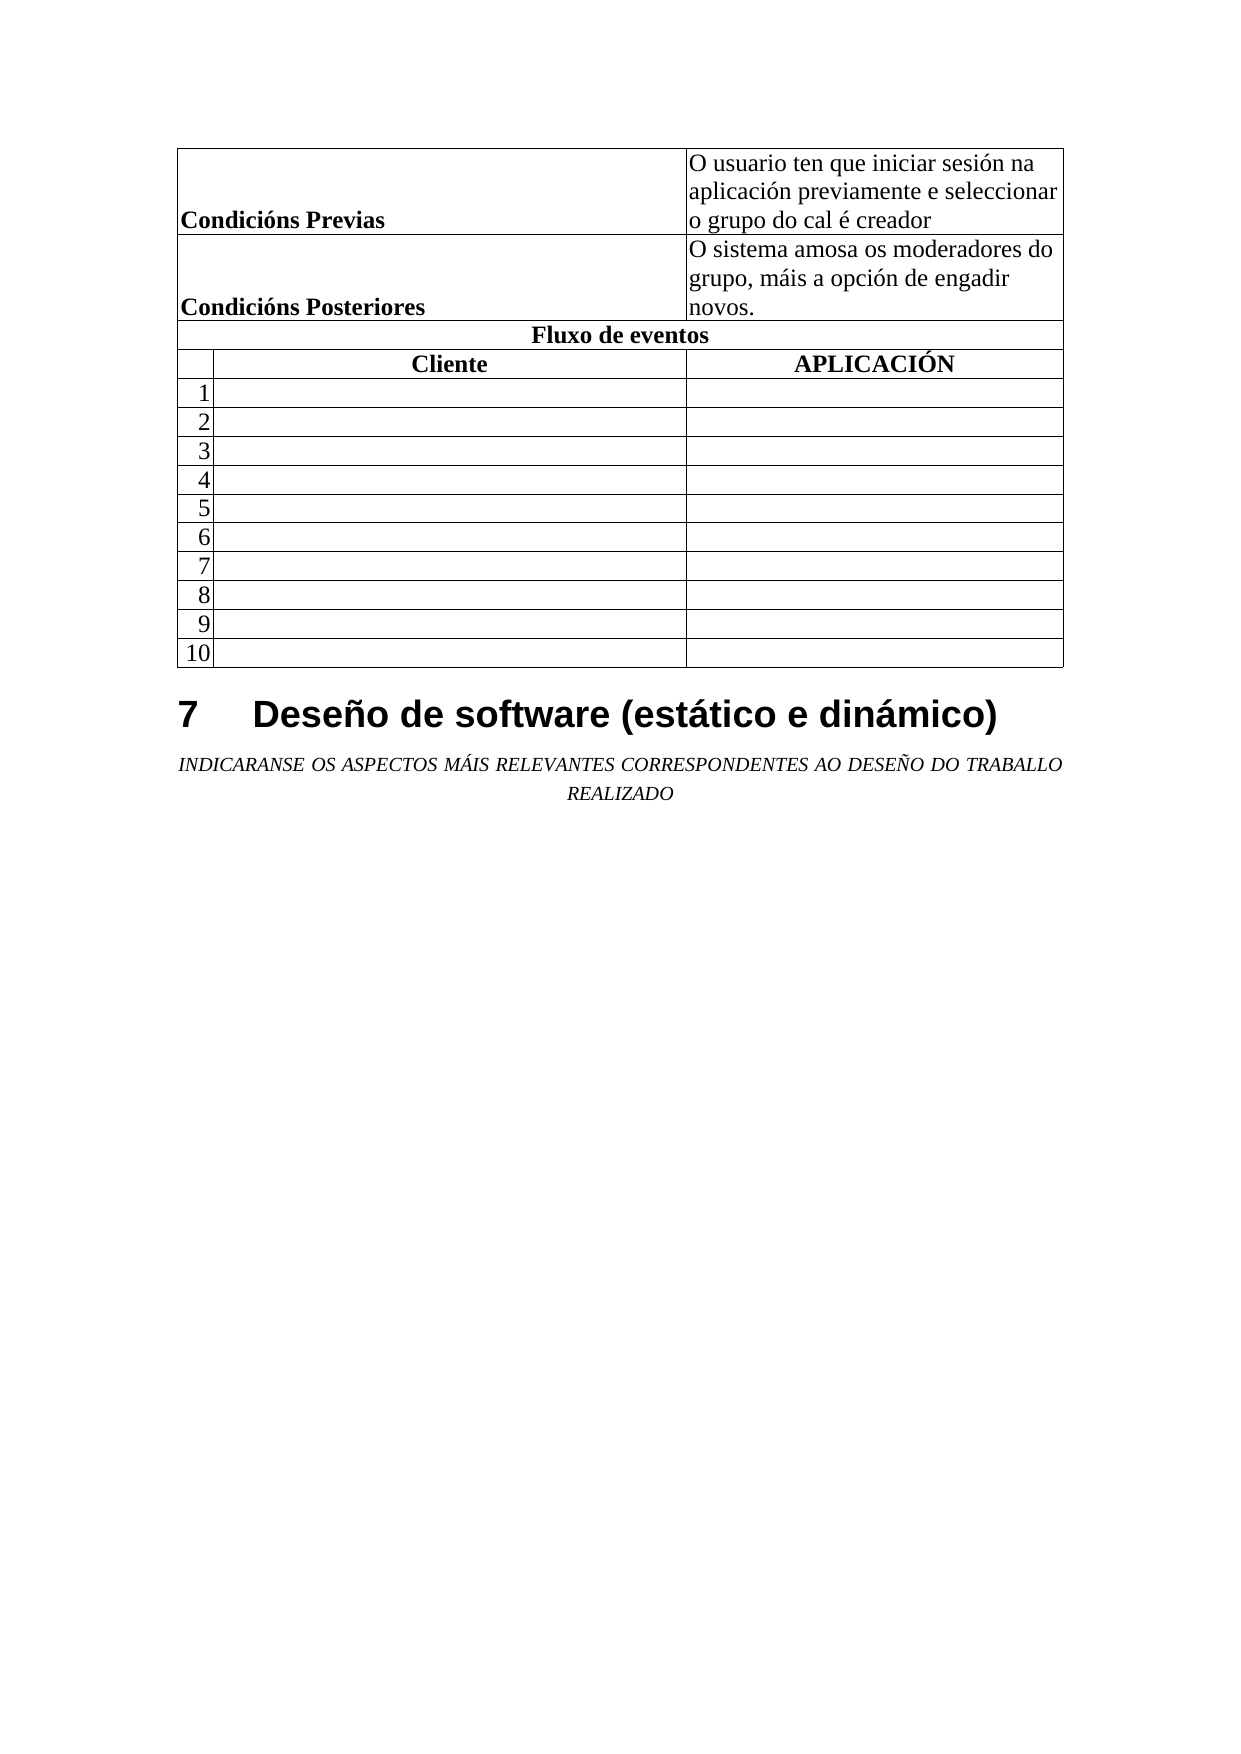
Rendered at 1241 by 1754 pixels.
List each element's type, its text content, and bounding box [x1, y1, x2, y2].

table_cell [214, 581, 686, 609]
table_cell 8 [178, 581, 213, 609]
table_cell 1 [178, 379, 213, 407]
table_cell [687, 610, 1063, 638]
table_cell [214, 610, 686, 638]
table_cell O sistema amosa os moderadores do grupo, máis a opción de engadir novos. [687, 235, 1063, 320]
table_cell [687, 437, 1063, 464]
table_cell [214, 408, 686, 436]
table_cell [178, 350, 213, 378]
table_cell APLICACIÓN [687, 350, 1063, 378]
table_cell 10 [178, 639, 213, 667]
table_cell [214, 639, 686, 667]
text indicaranse os aspectos máis relevantes correspondentes ao deseño do traballo realizado [177, 748, 1063, 805]
table_cell [687, 552, 1063, 580]
table_cell [687, 523, 1063, 551]
table_cell [214, 379, 686, 407]
table_cell [214, 552, 686, 580]
table_cell [214, 466, 686, 493]
table_cell Condicións Posteriores [178, 235, 686, 320]
table_cell 5 [178, 495, 213, 522]
table_cell [687, 495, 1063, 522]
table_cell [687, 581, 1063, 609]
table_cell 4 [178, 466, 213, 493]
table_cell 7 [178, 552, 213, 580]
table_cell [214, 523, 686, 551]
table_cell Cliente [214, 350, 686, 378]
subtitle Deseño de software (estático e dinámico) [177, 692, 1063, 735]
table_cell 3 [178, 437, 213, 464]
table_cell Condicións Previas [178, 149, 686, 234]
table_cell 2 [178, 408, 213, 436]
table_cell [687, 639, 1063, 667]
table_cell 9 [178, 610, 213, 638]
table_cell [687, 379, 1063, 407]
table_cell Fluxo de eventos [178, 321, 1063, 349]
table_cell [687, 466, 1063, 493]
table_cell [214, 437, 686, 464]
table_cell [214, 495, 686, 522]
table_cell O usuario ten que iniciar sesión na aplicación previamente e seleccionar o grupo do cal é creador [687, 149, 1063, 234]
table_cell 6 [178, 523, 213, 551]
table_cell [687, 408, 1063, 436]
